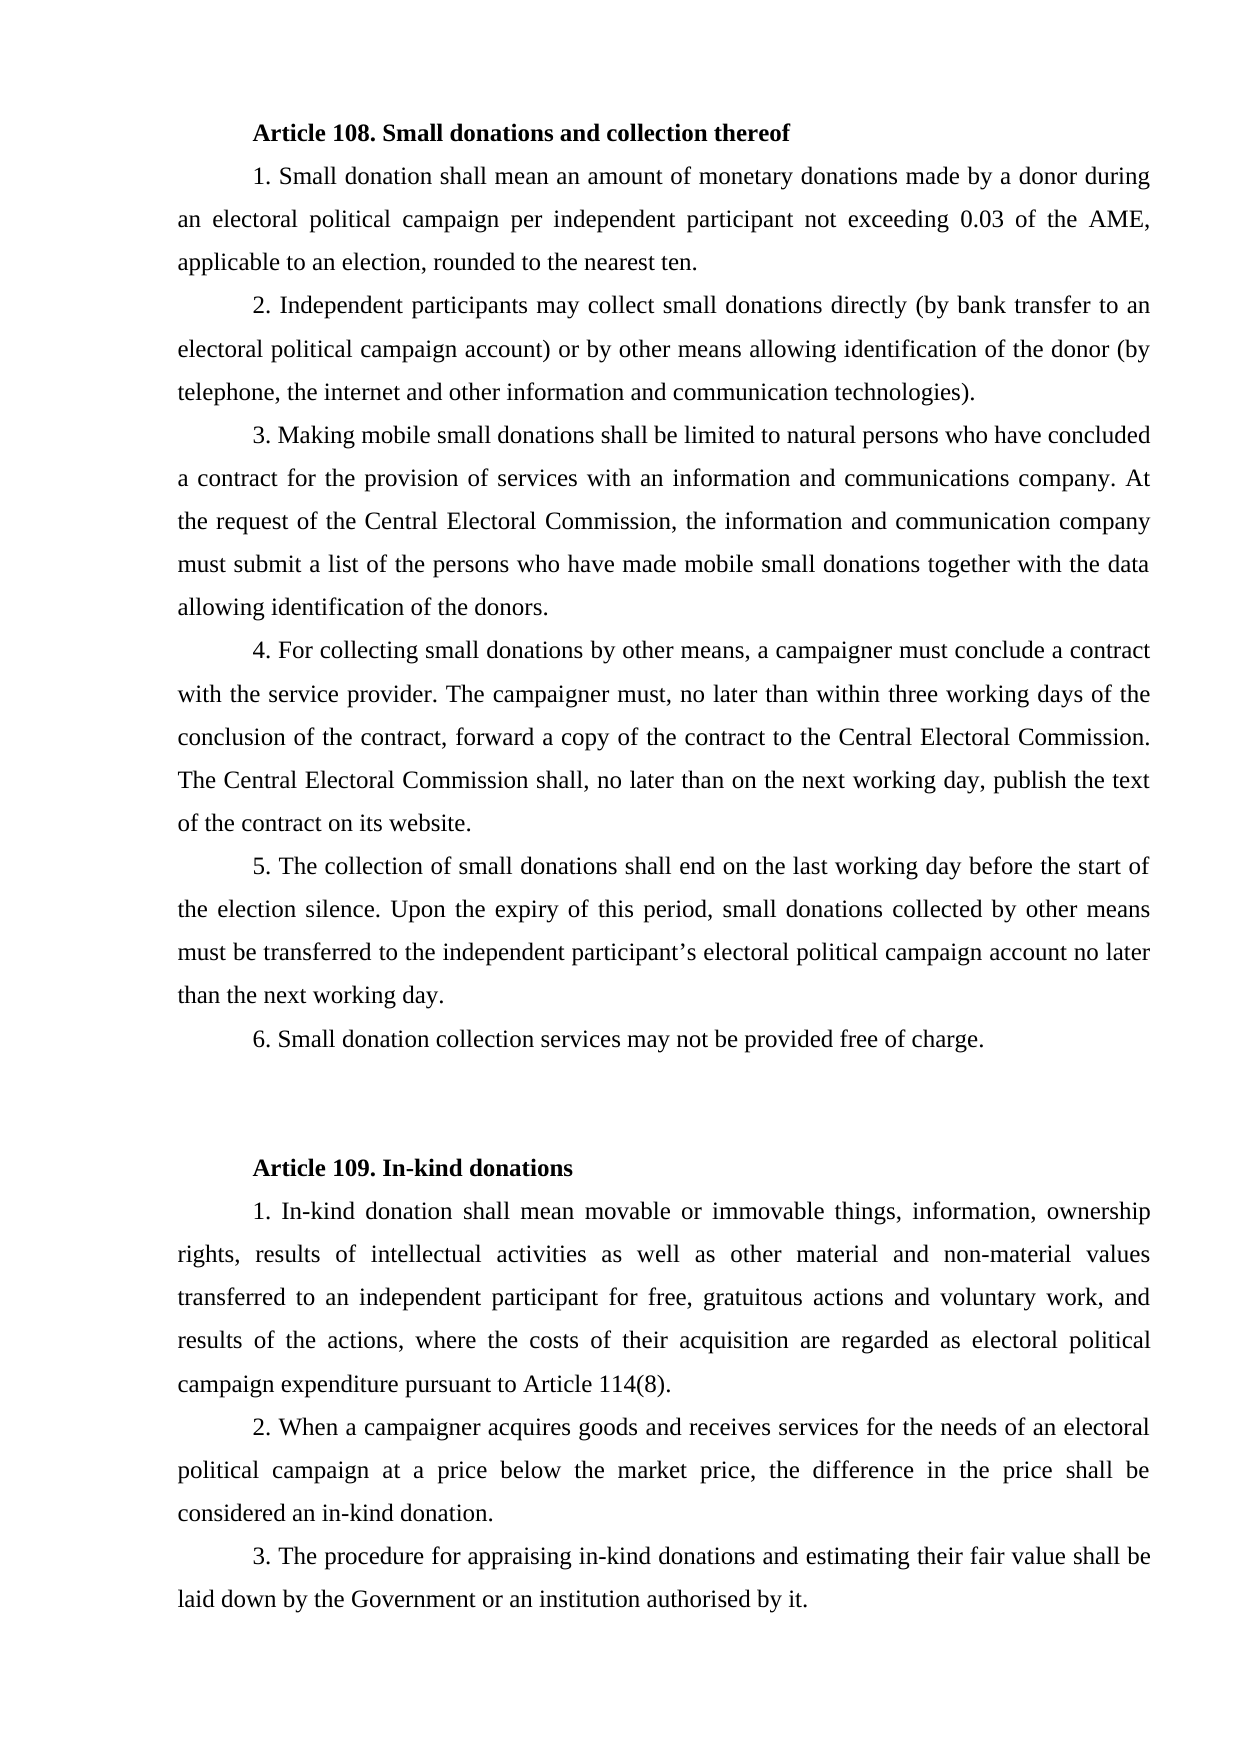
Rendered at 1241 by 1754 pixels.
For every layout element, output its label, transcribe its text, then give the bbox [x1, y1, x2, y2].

text 4. For collecting small donations by other means, a campaigner must conclude a contract with the service provider. The campaigner must, no later than within three working days of the conclusion of the contract, forward a copy of the contract to the Central Electoral Commission. The Central Electoral Commission shall, no later than on the next working day, publish the text of the contract on its website. [177, 636, 1152, 837]
text 5. The collection of small donations shall end on the last working day before the start of the election silence. Upon the expiry of this period, small donations collected by other means must be transferred to the independent participant’s electoral political campaign account no later than the next working day. [177, 851, 1152, 1009]
text 2. Independent participants may collect small donations directly (by bank transfer to an electoral political campaign account) or by other means allowing identification of the donor (by telephone, the internet and other information and communication technologies). [177, 291, 1152, 406]
text 3. The procedure for appraising in-kind donations and estimating their fair value shall be laid down by the Government or an institution authorised by it. [177, 1541, 1152, 1613]
text 6. Small donation collection services may not be provided free of charge. [177, 1024, 1152, 1052]
text 1. Small donation shall mean an amount of monetary donations made by a donor during an electoral political campaign per independent participant not exceeding 0.03 of the AME, applicable to an election, rounded to the nearest ten. [177, 161, 1152, 276]
text Article 108. Small donations and collection thereof [177, 118, 1152, 147]
text 1. In-kind donation shall mean movable or immovable things, information, ownership rights, results of intellectual activities as well as other material and non-material values transferred to an independent participant for free, gratuitous actions and voluntary work, and results of the actions, where the costs of their acquisition are regarded as electoral political campaign expenditure pursuant to Article 114(8). [177, 1196, 1152, 1397]
text 3. Making mobile small donations shall be limited to natural persons who have concluded a contract for the provision of services with an information and communications company. At the request of the Central Electoral Commission, the information and communication company must submit a list of the persons who have made mobile small donations together with the data allowing identification of the donors. [177, 420, 1152, 621]
text Article 109. In-kind donations [177, 1153, 1152, 1182]
text 2. When a campaigner acquires goods and receives services for the needs of an electoral political campaign at a price below the market price, the difference in the price shall be considered an in-kind donation. [177, 1412, 1152, 1527]
